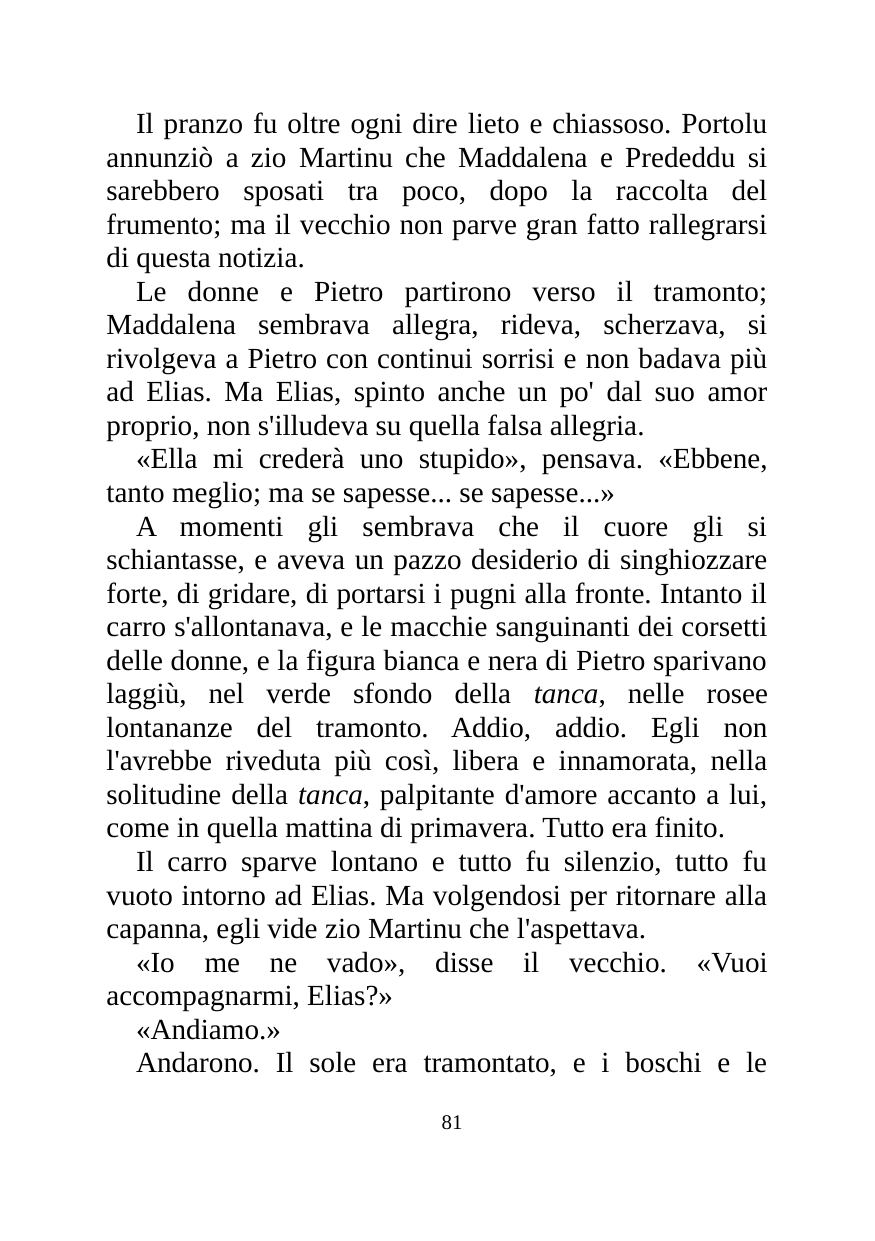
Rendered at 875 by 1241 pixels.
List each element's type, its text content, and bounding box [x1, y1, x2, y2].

text «Andiamo.» [106, 1012, 768, 1045]
text A momenti gli sembrava che il cuore gli si schiantasse, e aveva un pazzo desiderio di singhiozzare forte, di gridare, di portarsi i pugni alla fronte. Intanto il carro s'allontanava, e le macchie sanguinanti dei corsetti delle donne, e la figura bianca e nera di Pietro sparivano laggiù, nel verde sfondo della tanca, nelle rosee lontananze del tramonto. Addio, addio. Egli non l'avrebbe riveduta più così, libera e innamorata, nella solitudine della tanca, palpitante d'amore accanto a lui, come in quella mattina di primavera. Tutto era finito. [106, 509, 768, 844]
text Andarono. Il sole era tramontato, e i boschi e le [106, 1045, 768, 1079]
text Il carro sparve lontano e tutto fu silenzio, tutto fu vuoto intorno ad Elias. Ma volgendosi per ritornare alla capanna, egli vide zio Martinu che l'aspettava. [106, 844, 768, 945]
text Le donne e Pietro partirono verso il tramonto; Maddalena sembrava allegra, rideva, scherzava, si rivolgeva a Pietro con continui sorrisi e non badava più ad Elias. Ma Elias, spinto anche un po' dal suo amor proprio, non s'illudeva su quella falsa allegria. [106, 274, 768, 442]
text «Io me ne vado», disse il vecchio. «Vuoi accompagnarmi, Elias?» [106, 945, 768, 1012]
text «Ella mi crederà uno stupido», pensava. «Ebbene, tanto meglio; ma se sapesse... se sapesse...» [106, 442, 768, 509]
text Il pranzo fu oltre ogni dire lieto e chiassoso. Portolu annunziò a zio Martinu che Maddalena e Prededdu si sarebbero sposati tra poco, dopo la raccolta del frumento; ma il vecchio non parve gran fatto rallegrarsi di questa notizia. [106, 106, 768, 274]
